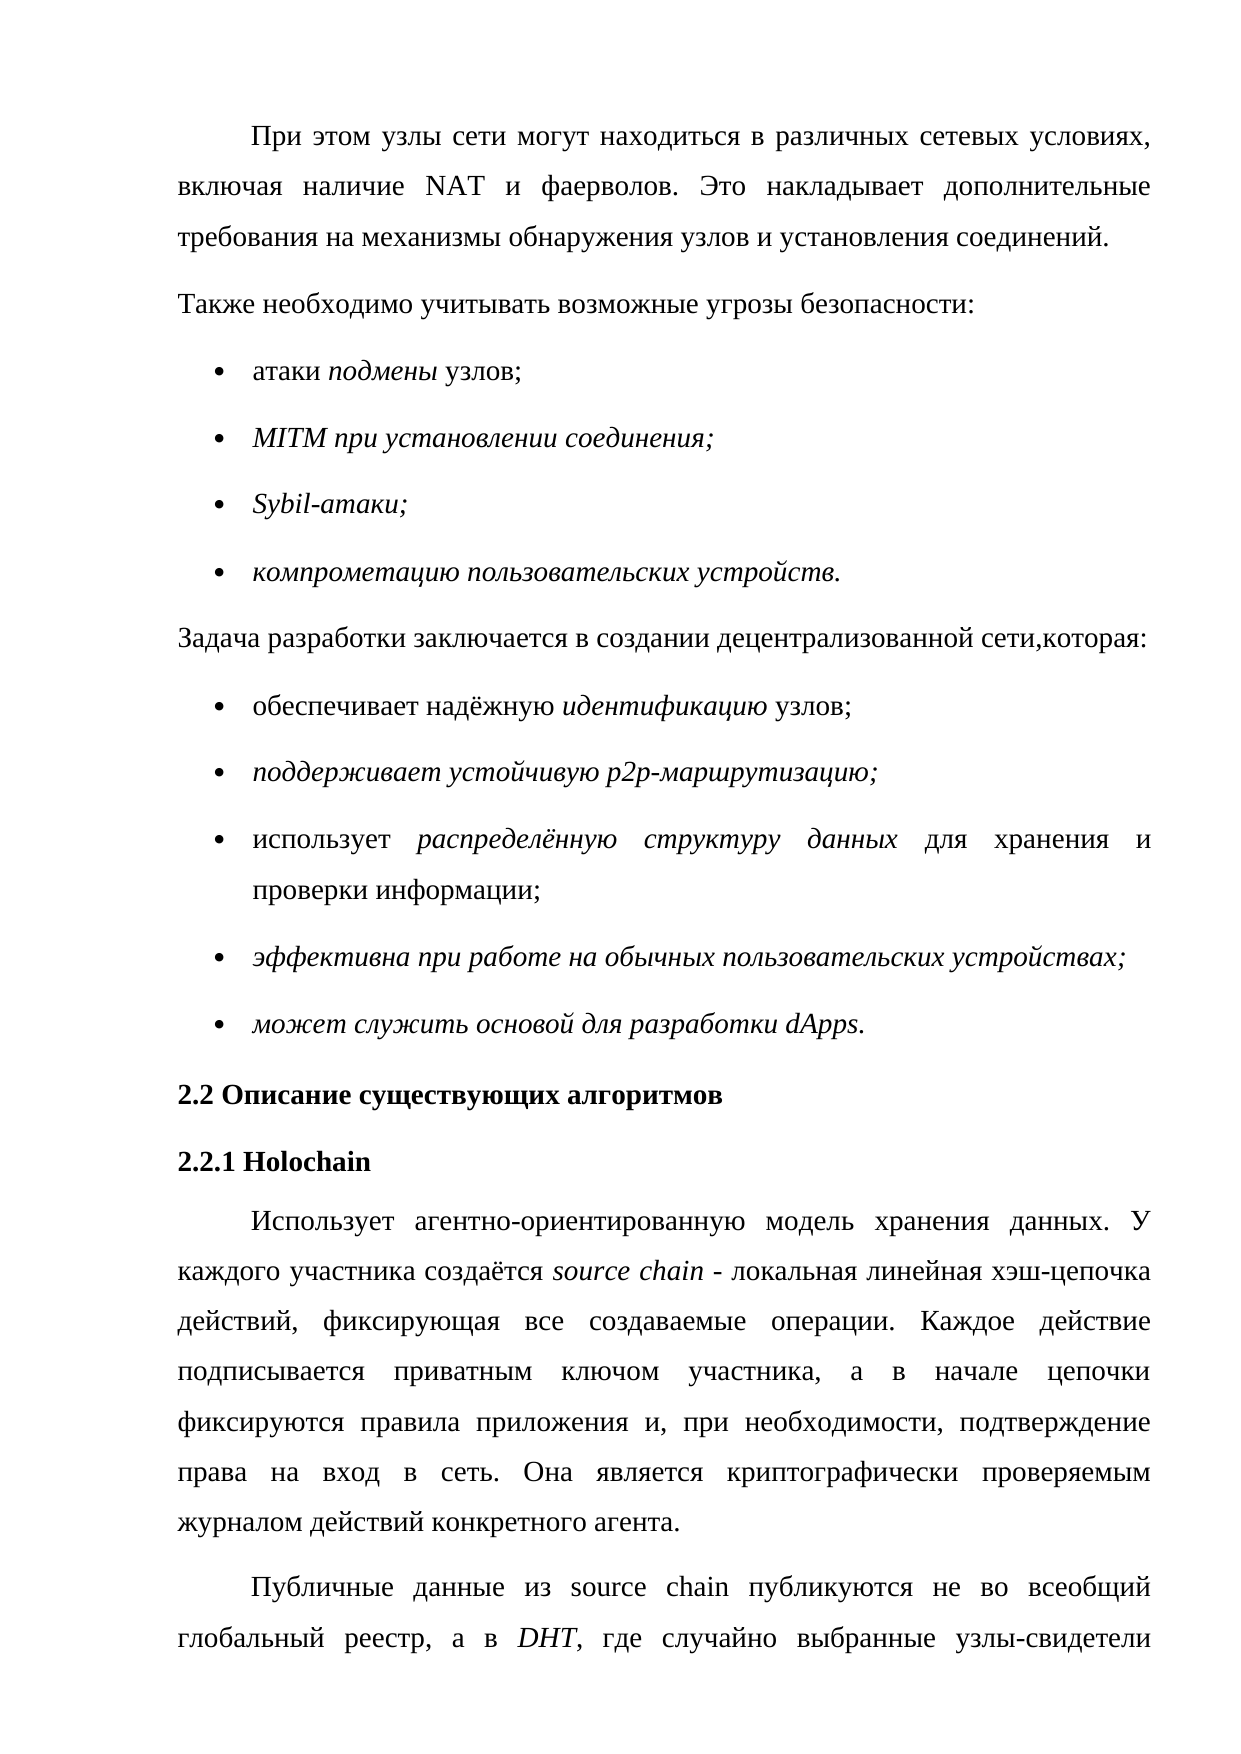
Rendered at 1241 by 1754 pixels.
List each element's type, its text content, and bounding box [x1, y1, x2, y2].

list поддерживает устойчивую p2p-маршрутизацию; [215, 754, 1152, 788]
list компрометацию пользовательских устройств. [215, 554, 1152, 587]
list использует распределённую структуру данных для хранения и проверки информации; [215, 822, 1152, 905]
list эффективна при работе на обычных пользовательских устройствах; [215, 939, 1152, 972]
text Также необходимо учитывать возможные угрозы безопасности: [177, 286, 1152, 319]
list атаки подмены узлов; [215, 353, 1152, 386]
list может служить основой для разработки dApps. [215, 1006, 1152, 1039]
list обеспечивает надёжную идентификацию узлов; [215, 688, 1152, 721]
list Sybil-атаки; [215, 487, 1152, 520]
list MITM при установлении соединения; [215, 420, 1152, 453]
text Использует агентно-ориентированную модель хранения данных. У каждого участника создаётся source chain - локальная линейная хэш-цепочка действий, фиксирующая все создаваемые операции. Каждое действие подписывается приватным ключом участника, а в начале цепочки фиксируются правила приложения и, при необходимости, подтверждение права на вход в сеть. Она является криптографически проверяемым журналом действий конкретного агента. [177, 1203, 1152, 1538]
text Публичные данные из source chain публикуются не во всеобщий глобальный реестр, а в DHT, где случайно выбранные узлы-свидетели [177, 1569, 1152, 1653]
text При этом узлы сети могут находиться в различных сетевых условиях, включая наличие NAT и фаерволов. Это накладывает дополнительные требования на механизмы обнаружения узлов и установления соединений. [177, 118, 1152, 252]
text 2.2 Описание существующих алгоритмов [177, 1077, 1152, 1111]
text 2.2.1 Holochain [177, 1144, 1152, 1177]
text Задача разработки заключается в создании децентрализованной сети,которая: [177, 621, 1152, 654]
